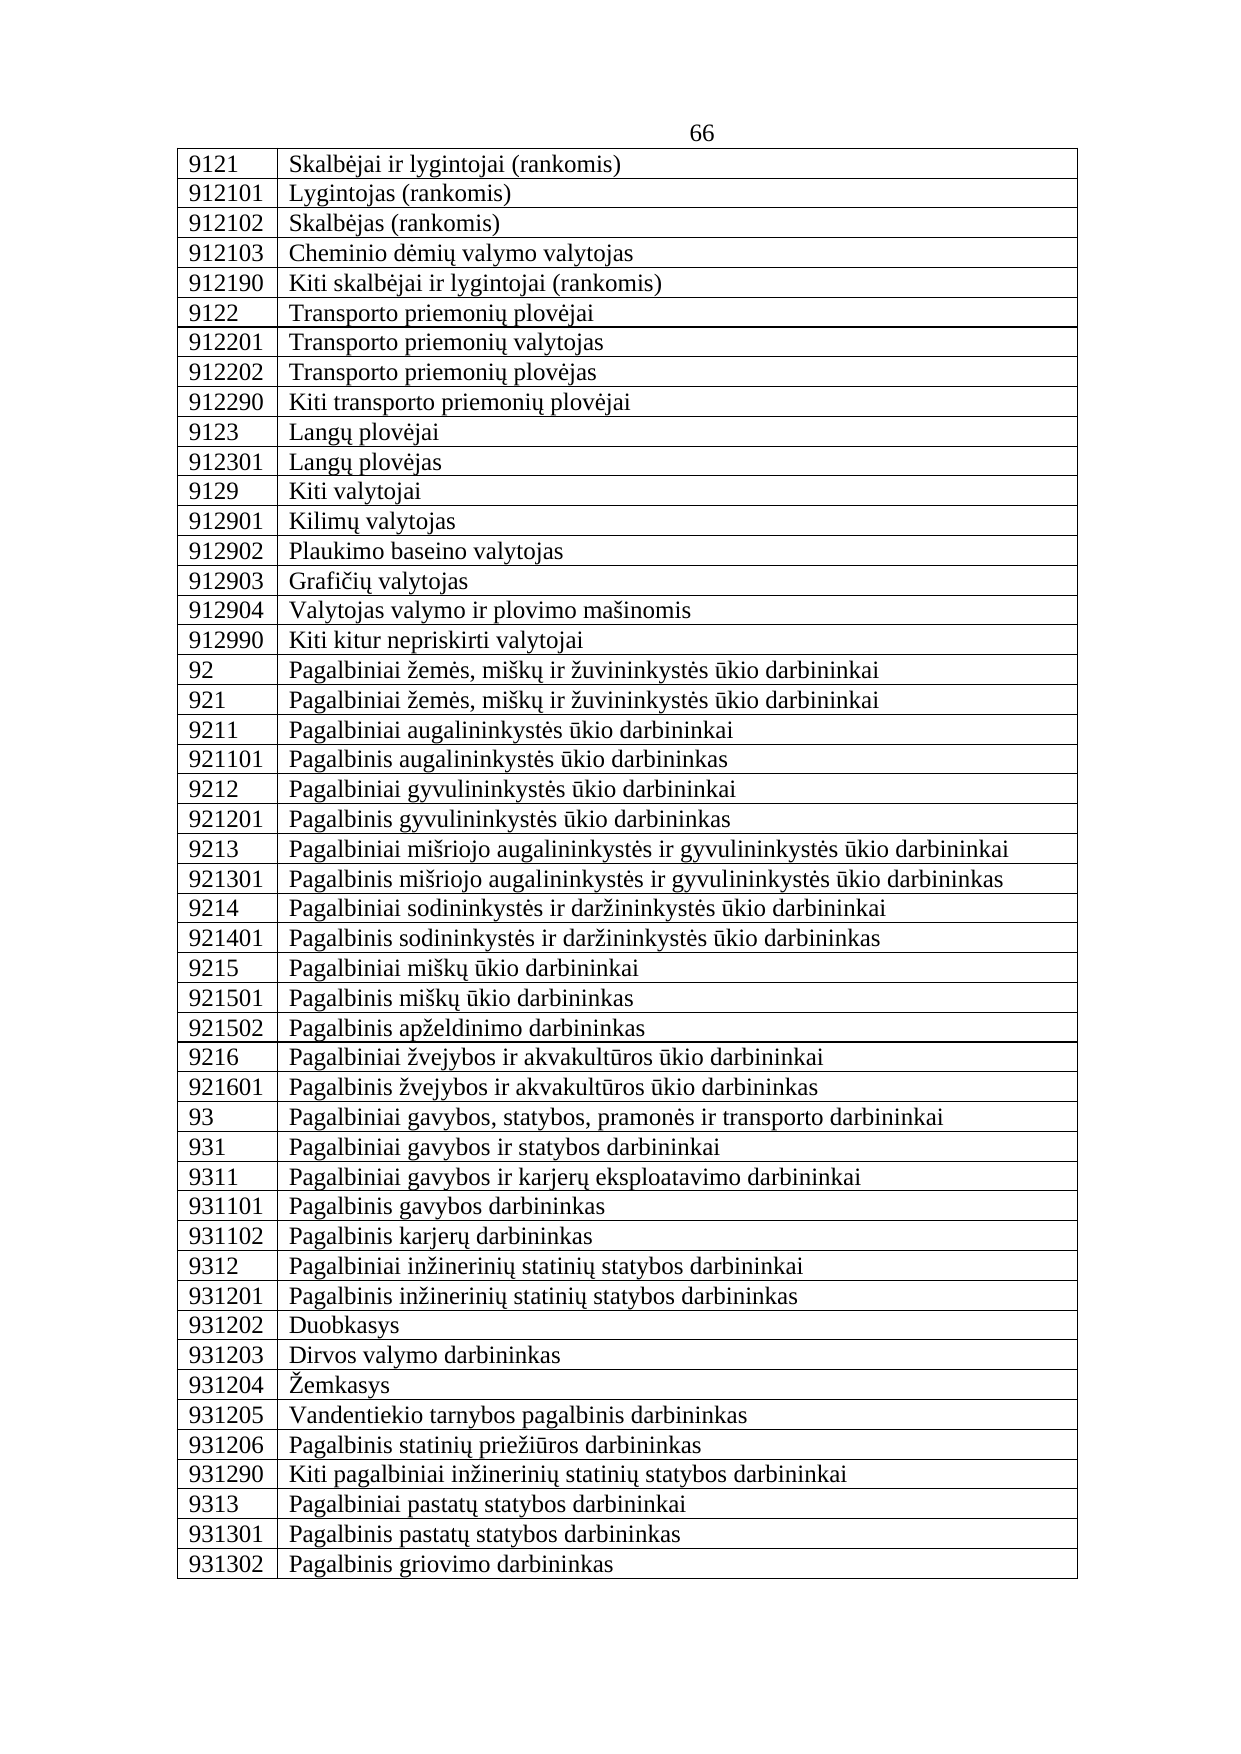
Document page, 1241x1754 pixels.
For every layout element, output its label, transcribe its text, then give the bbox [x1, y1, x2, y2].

table_cell 912101 [178, 179, 277, 207]
table_cell Lygintojas (rankomis) [278, 179, 1077, 207]
table_cell Pagalbiniai žemės, miškų ir žuvininkystės ūkio darbininkai [278, 685, 1077, 714]
table_cell 912901 [178, 506, 277, 535]
table_cell Pagalbiniai sodininkystės ir daržininkystės ūkio darbininkai [278, 894, 1077, 922]
table_cell Valytojas valymo ir plovimo mašinomis [278, 596, 1077, 624]
table_cell Transporto priemonių plovėjas [278, 357, 1077, 386]
table_cell 912903 [178, 566, 277, 594]
table_cell 9216 [178, 1043, 277, 1071]
table_cell Kiti valytojai [278, 476, 1077, 505]
table_cell 921101 [178, 745, 277, 773]
table_cell Transporto priemonių plovėjai [278, 298, 1077, 326]
table_cell 921 [178, 685, 277, 714]
table_cell Pagalbinis karjerų darbininkas [278, 1221, 1077, 1250]
table_cell Pagalbiniai žvejybos ir akvakultūros ūkio darbininkai [278, 1043, 1077, 1071]
table_cell 921401 [178, 923, 277, 952]
table_cell 9212 [178, 774, 277, 803]
table_cell 931102 [178, 1221, 277, 1250]
table_cell Kilimų valytojas [278, 506, 1077, 535]
table_cell Kiti pagalbiniai inžinerinių statinių statybos darbininkai [278, 1460, 1077, 1488]
table_cell 92 [178, 655, 277, 684]
table_cell Pagalbiniai gavybos ir statybos darbininkai [278, 1132, 1077, 1161]
table_cell 9129 [178, 476, 277, 505]
table_cell Skalbėjai ir lygintojai (rankomis) [278, 149, 1077, 177]
table_cell Pagalbinis miškų ūkio darbininkas [278, 983, 1077, 1012]
table_cell Pagalbiniai miškų ūkio darbininkai [278, 953, 1077, 982]
table_cell 931301 [178, 1519, 277, 1548]
table_cell Pagalbinis griovimo darbininkas [278, 1549, 1077, 1578]
table_cell 9214 [178, 894, 277, 922]
table_cell 9213 [178, 834, 277, 863]
table_cell 931205 [178, 1400, 277, 1429]
table_cell 912202 [178, 357, 277, 386]
table_cell 9312 [178, 1251, 277, 1280]
table_cell Pagalbinis apželdinimo darbininkas [278, 1013, 1077, 1041]
table_cell Kiti skalbėjai ir lygintojai (rankomis) [278, 268, 1077, 297]
table_cell 93 [178, 1102, 277, 1131]
table_cell 9215 [178, 953, 277, 982]
table_cell 9123 [178, 417, 277, 446]
table_cell Pagalbinis gyvulininkystės ūkio darbininkas [278, 804, 1077, 833]
table_cell 912902 [178, 536, 277, 565]
table_cell 912201 [178, 328, 277, 356]
table_cell 931201 [178, 1281, 277, 1309]
table_cell Pagalbiniai mišriojo augalininkystės ir gyvulininkystės ūkio darbininkai [278, 834, 1077, 863]
table_cell Pagalbinis inžinerinių statinių statybos darbininkas [278, 1281, 1077, 1309]
table_cell 921502 [178, 1013, 277, 1041]
table_cell Pagalbiniai gavybos ir karjerų eksploatavimo darbininkai [278, 1162, 1077, 1190]
table_cell 912290 [178, 387, 277, 416]
table_cell 912904 [178, 596, 277, 624]
table_cell Grafičių valytojas [278, 566, 1077, 594]
table_cell Pagalbiniai gyvulininkystės ūkio darbininkai [278, 774, 1077, 803]
table_cell 9122 [178, 298, 277, 326]
table_cell Kiti kitur nepriskirti valytojai [278, 625, 1077, 654]
table_cell 9211 [178, 715, 277, 743]
table_cell Pagalbinis pastatų statybos darbininkas [278, 1519, 1077, 1548]
table_cell Pagalbiniai žemės, miškų ir žuvininkystės ūkio darbininkai [278, 655, 1077, 684]
table_cell Pagalbinis statinių priežiūros darbininkas [278, 1430, 1077, 1458]
table_cell 931290 [178, 1460, 277, 1488]
table_cell Cheminio dėmių valymo valytojas [278, 238, 1077, 267]
table_cell 921201 [178, 804, 277, 833]
table_cell Duobkasys [278, 1311, 1077, 1339]
table_cell 912990 [178, 625, 277, 654]
table_cell 931101 [178, 1191, 277, 1220]
table_cell Pagalbinis gavybos darbininkas [278, 1191, 1077, 1220]
table_cell 931206 [178, 1430, 277, 1458]
table_cell Plaukimo baseino valytojas [278, 536, 1077, 565]
table_cell Pagalbiniai augalininkystės ūkio darbininkai [278, 715, 1077, 743]
table_cell 912301 [178, 447, 277, 475]
table_cell Pagalbiniai inžinerinių statinių statybos darbininkai [278, 1251, 1077, 1280]
table_cell 931203 [178, 1340, 277, 1369]
table_cell Pagalbinis augalininkystės ūkio darbininkas [278, 745, 1077, 773]
table_cell Dirvos valymo darbininkas [278, 1340, 1077, 1369]
table_cell 931 [178, 1132, 277, 1161]
table_cell Kiti transporto priemonių plovėjai [278, 387, 1077, 416]
table_cell 912190 [178, 268, 277, 297]
table_cell 9121 [178, 149, 277, 177]
table_cell 931204 [178, 1370, 277, 1399]
table_cell Skalbėjas (rankomis) [278, 208, 1077, 237]
table_cell 921301 [178, 864, 277, 892]
table_cell 9311 [178, 1162, 277, 1190]
table_cell Transporto priemonių valytojas [278, 328, 1077, 356]
table_cell 931202 [178, 1311, 277, 1339]
table_cell Langų plovėjai [278, 417, 1077, 446]
table_cell Vandentiekio tarnybos pagalbinis darbininkas [278, 1400, 1077, 1429]
table_cell Žemkasys [278, 1370, 1077, 1399]
table_cell 9313 [178, 1489, 277, 1518]
table_cell 931302 [178, 1549, 277, 1578]
table_cell Pagalbiniai gavybos, statybos, pramonės ir transporto darbininkai [278, 1102, 1077, 1131]
table_cell 912102 [178, 208, 277, 237]
table_cell 921501 [178, 983, 277, 1012]
table_cell Langų plovėjas [278, 447, 1077, 475]
table_cell Pagalbinis sodininkystės ir daržininkystės ūkio darbininkas [278, 923, 1077, 952]
table_cell 912103 [178, 238, 277, 267]
table_cell Pagalbinis mišriojo augalininkystės ir gyvulininkystės ūkio darbininkas [278, 864, 1077, 892]
table_cell Pagalbinis žvejybos ir akvakultūros ūkio darbininkas [278, 1072, 1077, 1101]
table_cell Pagalbiniai pastatų statybos darbininkai [278, 1489, 1077, 1518]
table_cell 921601 [178, 1072, 277, 1101]
